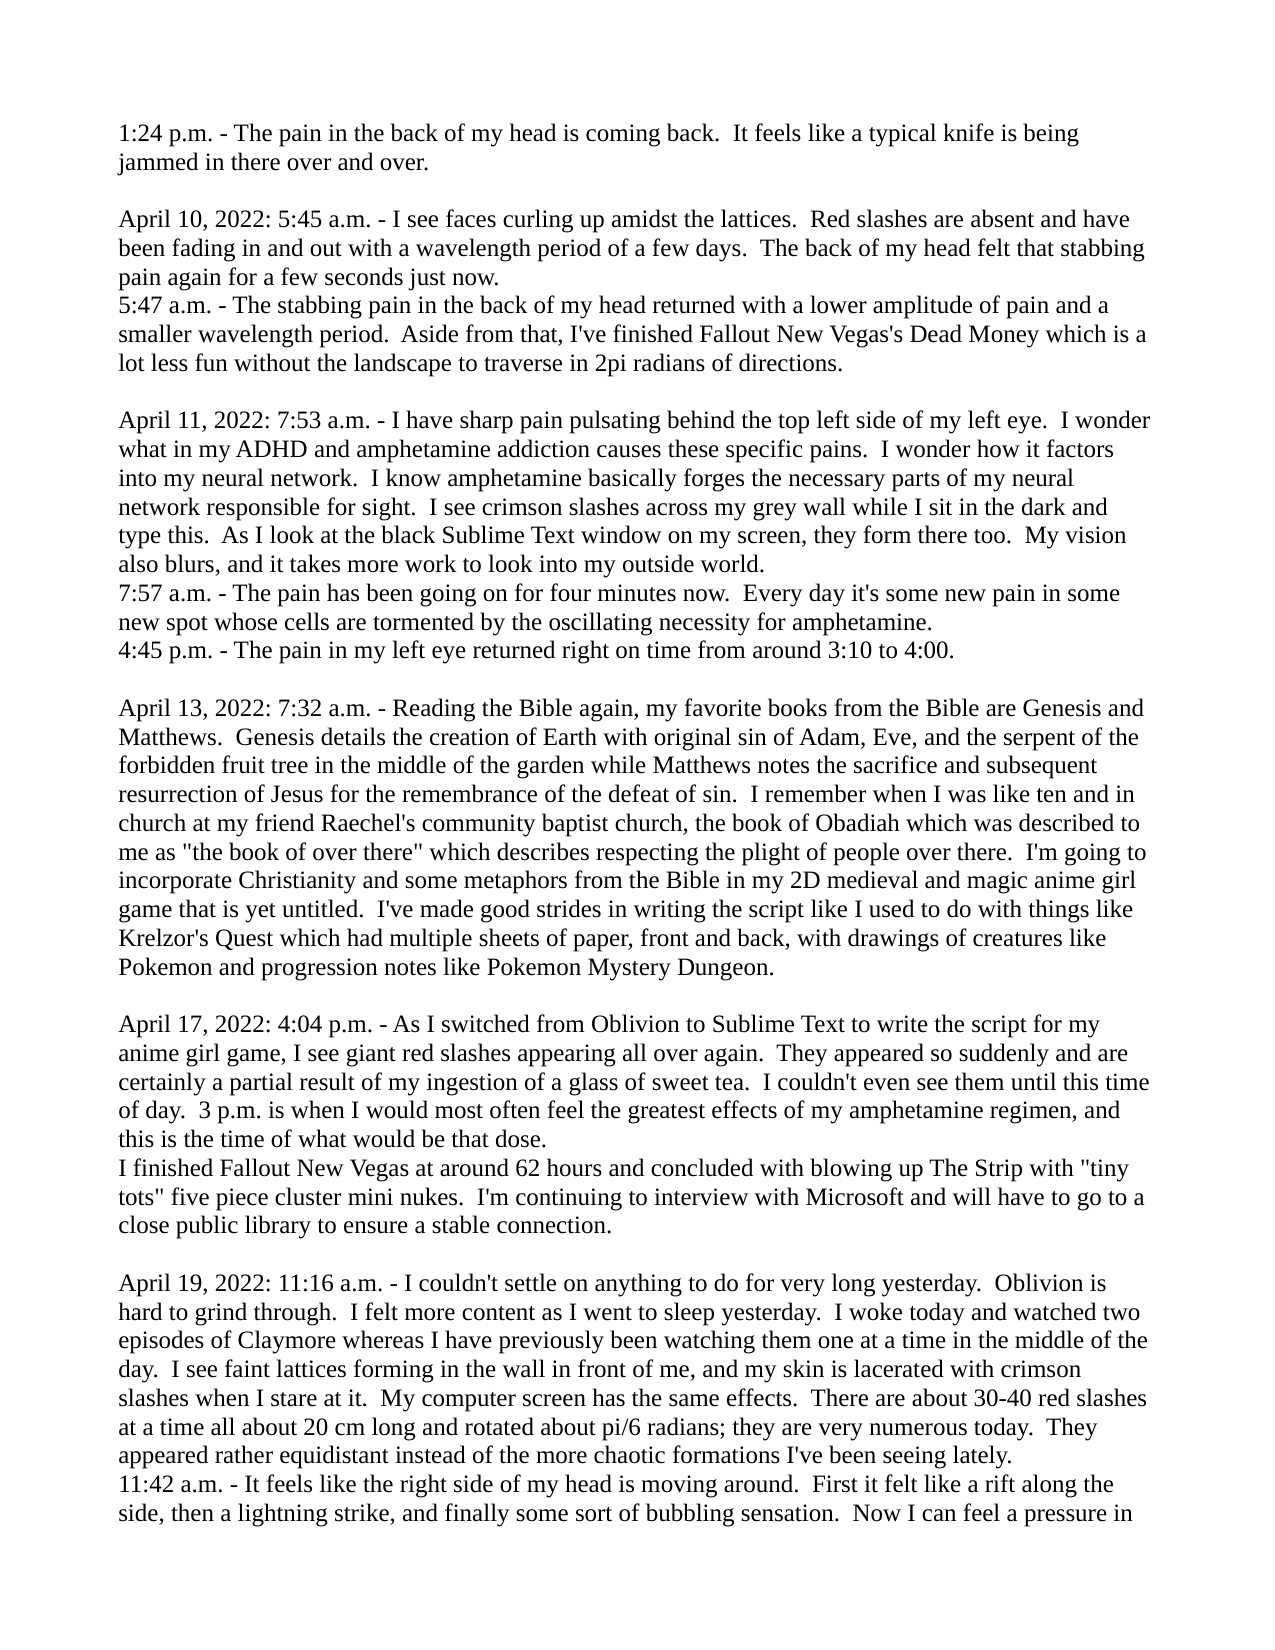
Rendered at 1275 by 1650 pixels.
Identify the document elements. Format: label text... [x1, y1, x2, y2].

text April 13, 2022: 7:32 a.m. - Reading the Bible again, my favorite books from the Bible are Genesis and Matthews. Genesis details the creation of Earth with original sin of Adam, Eve, and the serpent of the forbidden fruit tree in the middle of the garden while Matthews notes the sacrifice and subsequent resurrection of Jesus for the remembrance of the defeat of sin. I remember when I was like ten and in church at my friend Raechel's community baptist church, the book of Obadiah which was described to me as "the book of over there" which describes respecting the plight of people over there. I'm going to incorporate Christianity and some metaphors from the Bible in my 2D medieval and magic anime girl game that is yet untitled. I've made good strides in writing the script like I used to do with things like Krelzor's Quest which had multiple sheets of paper, front and back, with drawings of creatures like Pokemon and progression notes like Pokemon Mystery Dungeon. [118, 693, 1157, 981]
text 5:47 a.m. - The stabbing pain in the back of my head returned with a lower amplitude of pain and a smaller wavelength period. Aside from that, I've finished Fallout New Vegas's Dead Money which is a lot less fun without the landscape to traverse in 2pi radians of directions. [118, 291, 1157, 377]
text 1:24 p.m. - The pain in the back of my head is coming back. It feels like a typical knife is being jammed in there over and over. [118, 118, 1157, 176]
text I finished Fallout New Vegas at around 62 hours and concluded with blowing up The Strip with "tiny tots" five piece cluster mini nukes. I'm continuing to interview with Microsoft and will have to go to a close public library to ensure a stable connection. [118, 1153, 1157, 1239]
text April 11, 2022: 7:53 a.m. - I have sharp pain pulsating behind the top left side of my left eye. I wonder what in my ADHD and amphetamine addiction causes these specific pains. I wonder how it factors into my neural network. I know amphetamine basically forges the necessary parts of my neural network responsible for sight. I see crimson slashes across my grey wall while I sit in the dark and type this. As I look at the black Sublime Text window on my screen, they form there too. My vision also blurs, and it takes more work to look into my outside world. [118, 406, 1157, 578]
text 4:45 p.m. - The pain in my left eye returned right on time from around 3:10 to 4:00. [118, 636, 1157, 664]
text April 17, 2022: 4:04 p.m. - As I switched from Oblivion to Sublime Text to write the script for my anime girl game, I see giant red slashes appearing all over again. They appeared so suddenly and are certainly a partial result of my ingestion of a glass of sweet tea. I couldn't even see them until this time of day. 3 p.m. is when I would most often feel the greatest effects of my amphetamine regimen, and this is the time of what would be that dose. [118, 1009, 1157, 1153]
text 7:57 a.m. - The pain has been going on for four minutes now. Every day it's some new pain in some new spot whose cells are tormented by the oscillating necessity for amphetamine. [118, 578, 1157, 636]
text April 10, 2022: 5:45 a.m. - I see faces curling up amidst the lattices. Red slashes are absent and have been fading in and out with a wavelength period of a few days. The back of my head felt that stabbing pain again for a few seconds just now. [118, 204, 1157, 291]
text 11:42 a.m. - It feels like the right side of my head is moving around. First it felt like a rift along the side, then a lightning strike, and finally some sort of bubbling sensation. Now I can feel a pressure in [118, 1469, 1157, 1527]
text April 19, 2022: 11:16 a.m. - I couldn't settle on anything to do for very long yesterday. Oblivion is hard to grind through. I felt more content as I went to sleep yesterday. I woke today and watched two episodes of Claymore whereas I have previously been watching them one at a time in the middle of the day. I see faint lattices forming in the wall in front of me, and my skin is lacerated with crimson slashes when I stare at it. My computer screen has the same effects. There are about 30-40 red slashes at a time all about 20 cm long and rotated about pi/6 radians; they are very numerous today. They appeared rather equidistant instead of the more chaotic formations I've been seeing lately. [118, 1268, 1157, 1469]
